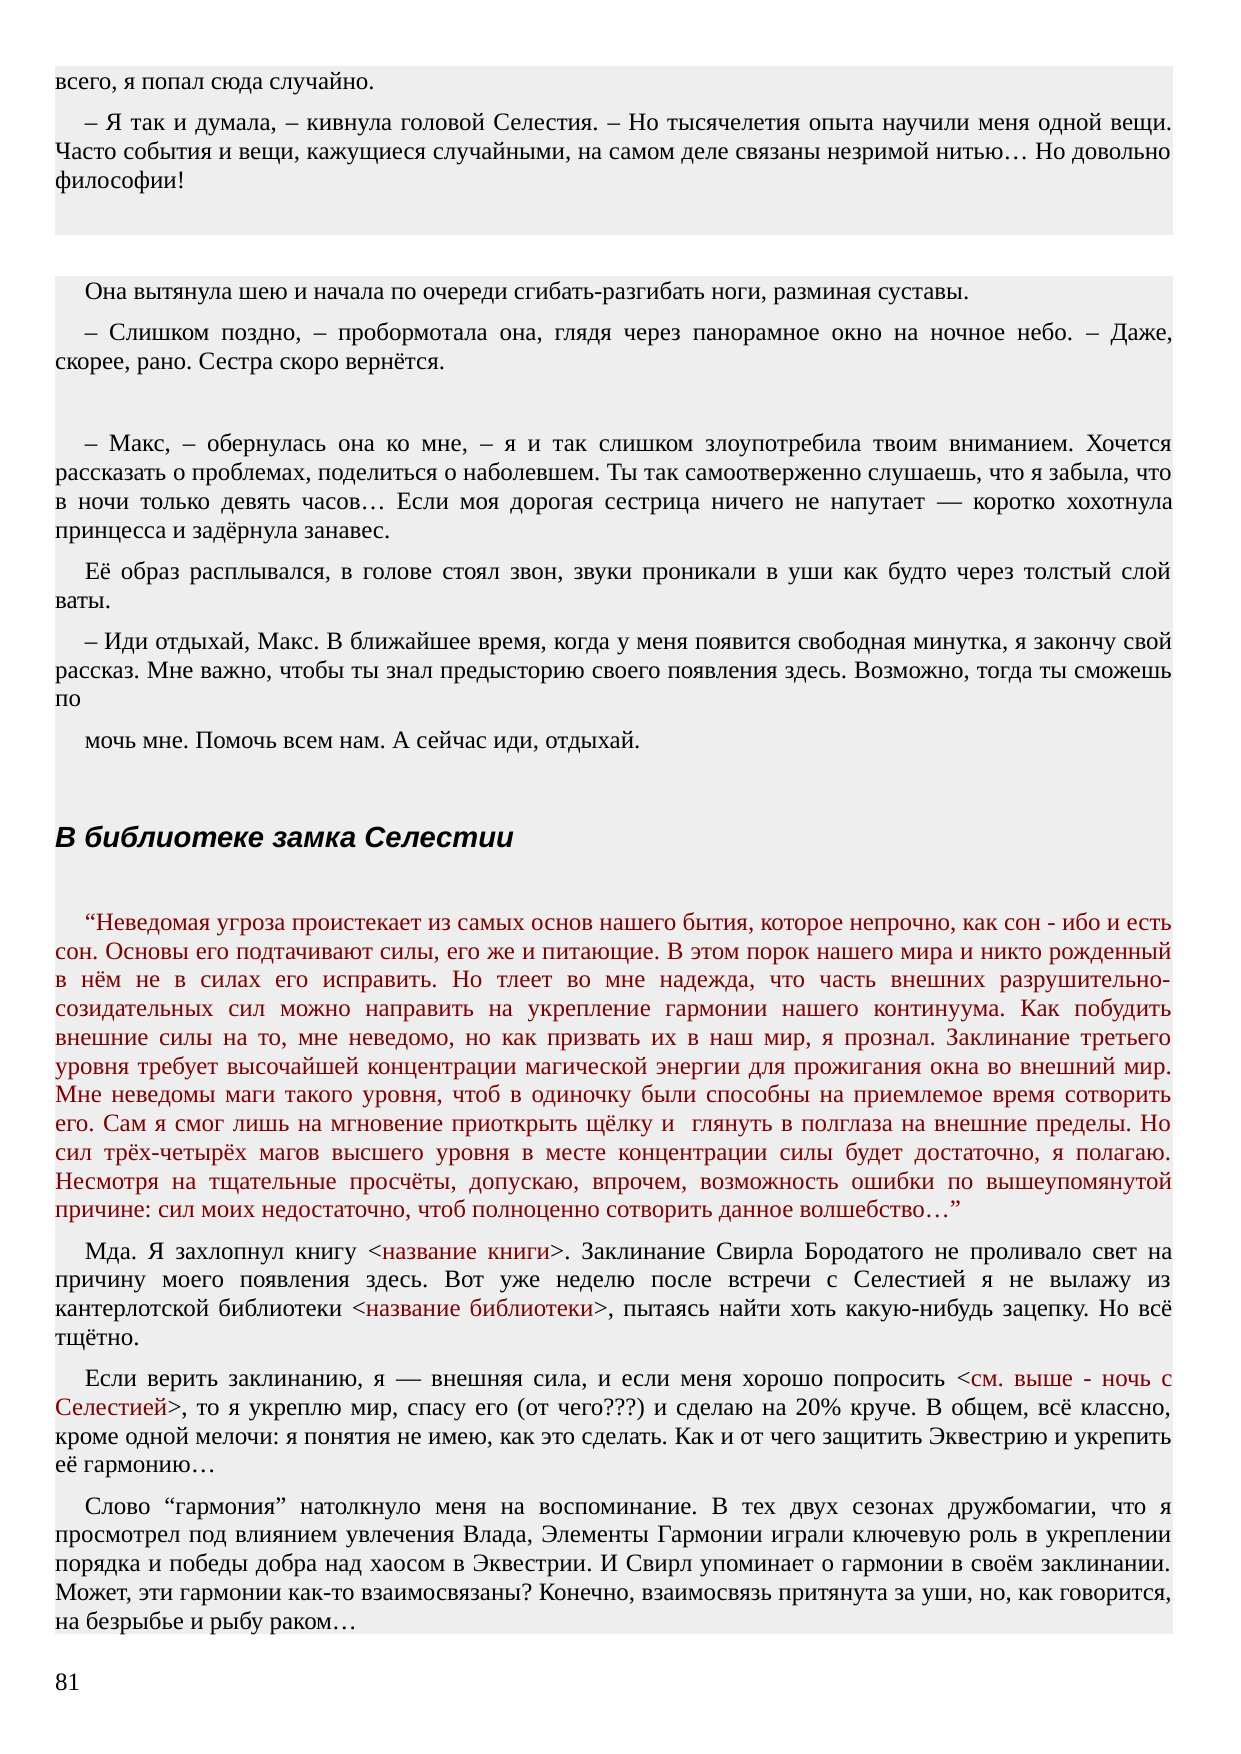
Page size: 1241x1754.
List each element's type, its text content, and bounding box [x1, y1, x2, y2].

text “Неведомая угроза проистекает из самых основ нашего бытия, которое непрочно, как сон - ибо и есть сон. Основы его подтачивают силы, его же и питающие. В этом порок нашего мира и никто рожденный в нём не в силах его исправить. Но тлеет во мне надежда, что часть внешних разрушительно-созидательных сил можно направить на укрепление гармонии нашего континуума. Как побудить внешние силы на то, мне неведомо, но как призвать их в наш мир, я прознал. Заклинание третьего уровня требует высочайшей концентрации магической энергии для прожигания окна во внешний мир. Мне неведомы маги такого уровня, чтоб в одиночку были способны на приемлемое время сотворить его. Сам я смог лишь на мгновение приоткрыть щёлку и глянуть в полглаза на внешние пределы. Но сил трёх-четырёх магов высшего уровня в месте концентрации силы будет достаточно, я полагаю. Несмотря на тщательные просчёты, допускаю, впрочем, возможность ошибки по вышеупомянутой причине: сил моих недостаточно, чтоб полноценно сотворить данное волшебство…” [55, 907, 1173, 1223]
text всего, я попал сюда случайно. [55, 66, 1173, 95]
text Она вытянула шею и начала по очереди сгибать-разгибать ноги, разминая суставы. [55, 276, 1173, 305]
text Если верить заклинанию, я — внешняя сила, и если меня хорошо попросить <см. выше - ночь с Селестией>, то я укреплю мир, спасу его (от чего???) и сделаю на 20% круче. В общем, всё классно, кроме одной мелочи: я понятия не имею, как это сделать. Как и от чего защитить Эквестрию и укрепить её гармонию… [55, 1363, 1173, 1478]
text Её образ расплывался, в голове стоял звон, звуки проникали в уши как будто через толстый слой ваты. [55, 556, 1173, 613]
text Мда. Я захлопнул книгу <название книги>. Заклинание Свирла Бородатого не проливало свет на причину моего появления здесь. Вот уже неделю после встречи с Селестией я не вылажу из кантерлотской библиотеки <название библиотеки>, пытаясь найти хоть какую-нибудь зацепку. Но всё тщётно. [55, 1236, 1173, 1351]
text Слово “гармония” натолкнуло меня на воспоминание. В тех двух сезонах дружбомагии, что я просмотрел под влиянием увлечения Влада, Элементы Гармонии играли ключевую роль в укреплении порядка и победы добра над хаосом в Эквестрии. И Свирл упоминает о гармонии в своём заклинании. Может, эти гармонии как-то взаимосвязаны? Конечно, взаимосвязь притянута за уши, но, как говорится, на безрыбье и рыбу раком… [55, 1491, 1173, 1634]
subtitle В библиотеке замка Селестии [55, 820, 1173, 853]
text – Слишком поздно, – пробормотала она, глядя через панорамное окно на ночное небо. – Даже, скорее, рано. Сестра скоро вернётся. [55, 317, 1173, 375]
text мочь мне. Помочь всем нам. А сейчас иди, отдыхай. [55, 725, 1173, 753]
text – Я так и думала, – кивнула головой Селестия. – Но тысячелетия опыта научили меня одной вещи. Часто события и вещи, кажущиеся случайными, на самом деле связаны незримой нитью… Но довольно философии! [55, 107, 1173, 193]
text – Иди отдыхай, Макс. В ближайшее время, когда у меня появится свободная минутка, я закончу свой рассказ. Мне важно, чтобы ты знал предысторию своего появления здесь. Возможно, тогда ты сможешь по [55, 626, 1173, 712]
text – Макс, – обернулась она ко мне, – я и так слишком злоупотребила твоим вниманием. Хочется рассказать о проблемах, поделиться о наболевшем. Ты так самоотверженно слушаешь, что я забыла, что в ночи только девять часов… Если моя дорогая сестрица ничего не напутает — коротко хохотнула принцесса и задёрнула занавес. [55, 428, 1173, 543]
